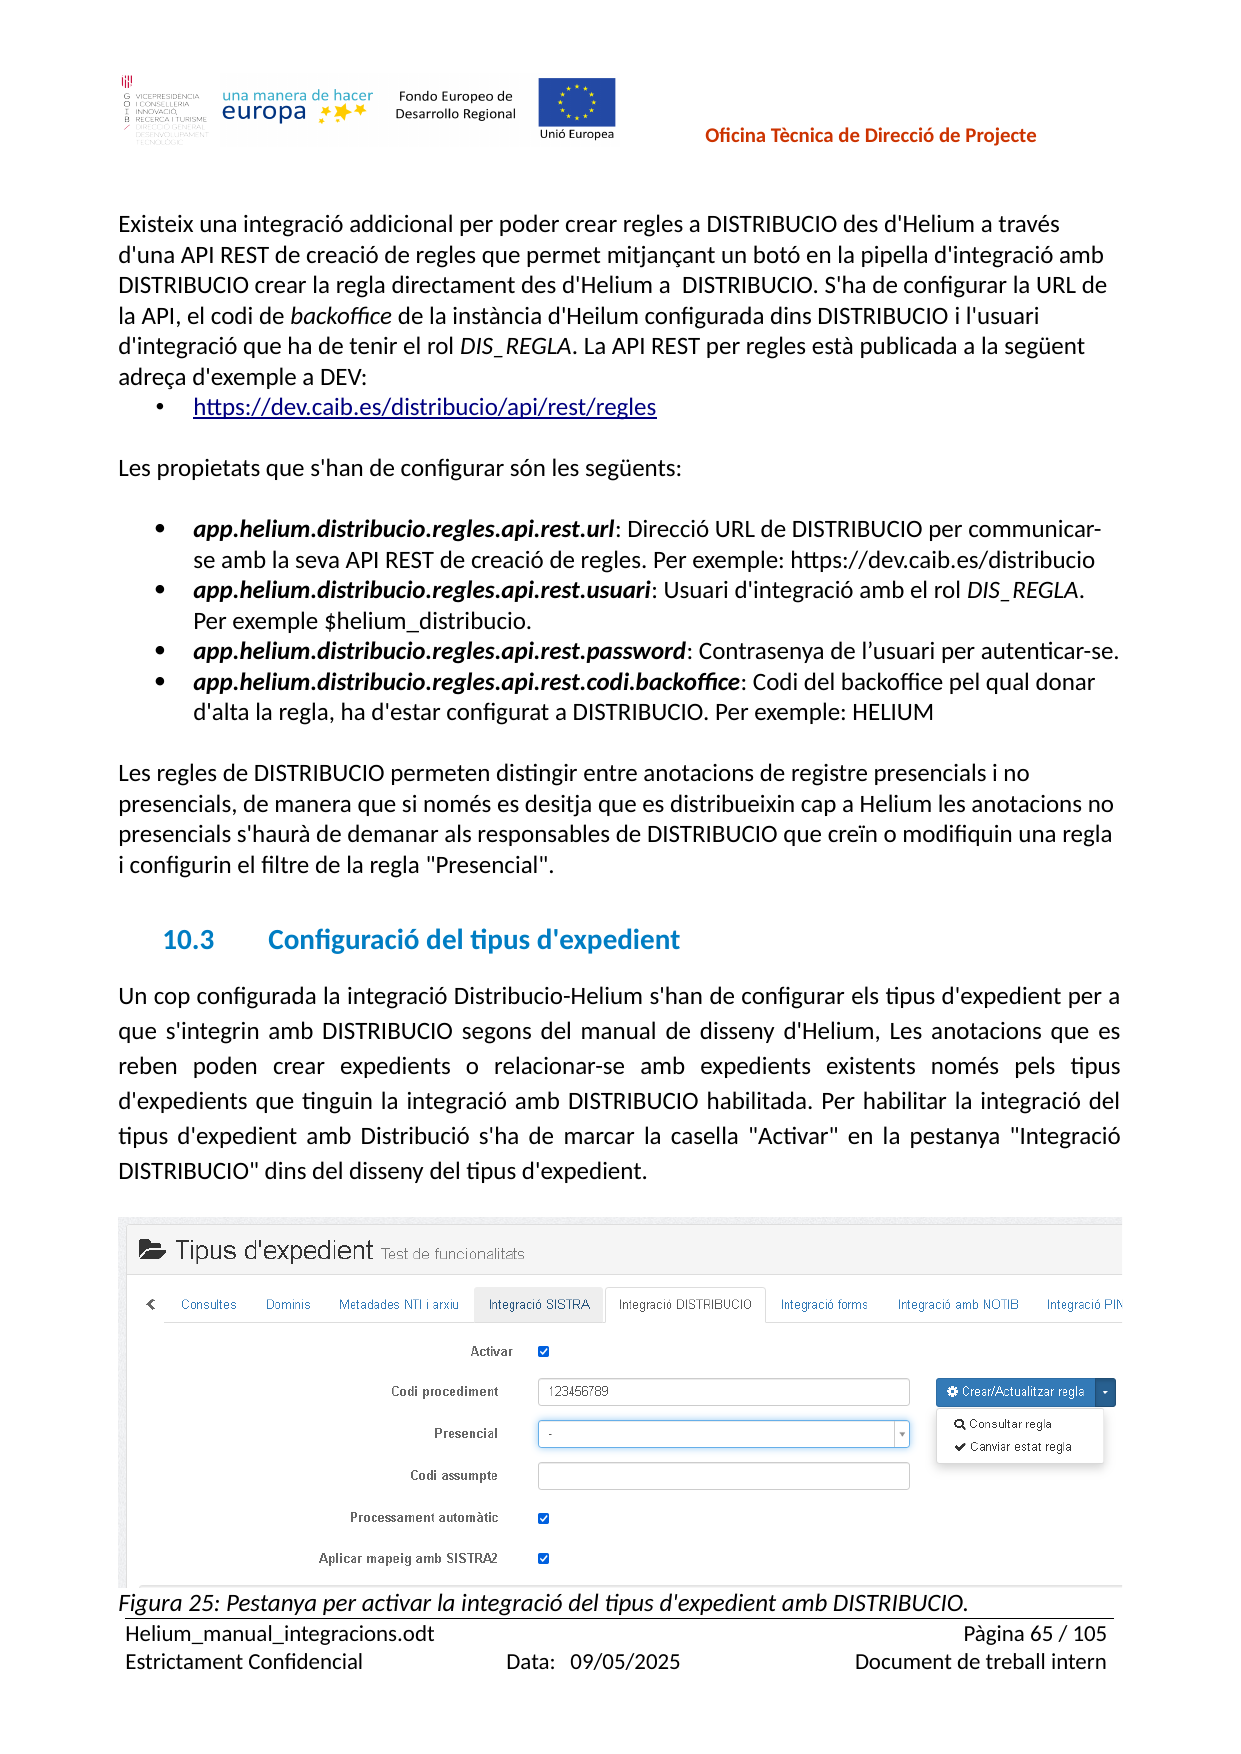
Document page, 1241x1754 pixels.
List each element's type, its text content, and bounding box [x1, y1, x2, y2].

list app.helium.distribucio.regles.api.rest.url: Direcció URL de DISTRIBUCIO per communicar-se amb la seva API REST de creació de regles. Per exemple: https://dev.caib.es/distribucio [156, 513, 1122, 574]
text Un cop configurada la integració Distribucio-Helium s'han de configurar els tipus d'expedient per a que s'integrin amb DISTRIBUCIO segons del manual de disseny d'Helium, Les anotacions que es reben poden crear expedients o relacionar-se amb expedients existents només pels tipus d'expedients que tinguin la integració amb DISTRIBUCIO habilitada. Per habilitar la integració del tipus d'expedient amb Distribució s'ha de marcar la casella "Activar" en la pestanya "Integració DISTRIBUCIO" dins del disseny del tipus d'expedient. [118, 980, 1122, 1186]
subtitle Configuració del tipus d'expedient [156, 921, 1122, 957]
list app.helium.distribucio.regles.api.rest.password: Contrasenya de l’usuari per autenticar-se. [156, 636, 1122, 666]
text Figura 25: Pestanya per activar la integració del tipus d'expedient amb DISTRIBUCIO. [118, 1588, 1122, 1618]
list https://dev.caib.es/distribucio/api/rest/regles [156, 391, 1122, 422]
list app.helium.distribucio.regles.api.rest.codi.backoffice: Codi del backoffice pel qual donar d'alta la regla, ha d'estar configurat a DISTRIBUCIO. Per exemple: HELIUM [156, 666, 1122, 727]
text Existeix una integració addicional per poder crear regles a DISTRIBUCIO des d'Helium a través d'una API REST de creació de regles que permet mitjançant un botó en la pipella d'integració amb DISTRIBUCIO crear la regla directament des d'Helium a DISTRIBUCIO. S'ha de configurar la URL de la API, el codi de backoffice de la instància d'Heilum configurada dins DISTRIBUCIO i l'usuari d'integració que ha de tenir el rol DIS_REGLA. La API REST per regles està publicada a la següent adreça d'exemple a DEV: [118, 208, 1122, 391]
picture [219, 73, 621, 147]
picture [118, 1217, 1123, 1588]
picture [118, 73, 213, 147]
text Les propietats que s'han de configurar són les següents: [118, 452, 1122, 483]
list app.helium.distribucio.regles.api.rest.usuari: Usuari d'integració amb el rol DIS_REGLA. Per exemple $helium_distribucio. [156, 574, 1122, 636]
list Les regles de DISTRIBUCIO permeten distingir entre anotacions de registre presencials i no presencials, de manera que si només es desitja que es distribueixin cap a Helium les anotacions no presencials s'haurà de demanar als responsables de DISTRIBUCIO que creïn o modifiquin una regla i configurin el filtre de la regla "Presencial". [118, 758, 1122, 880]
